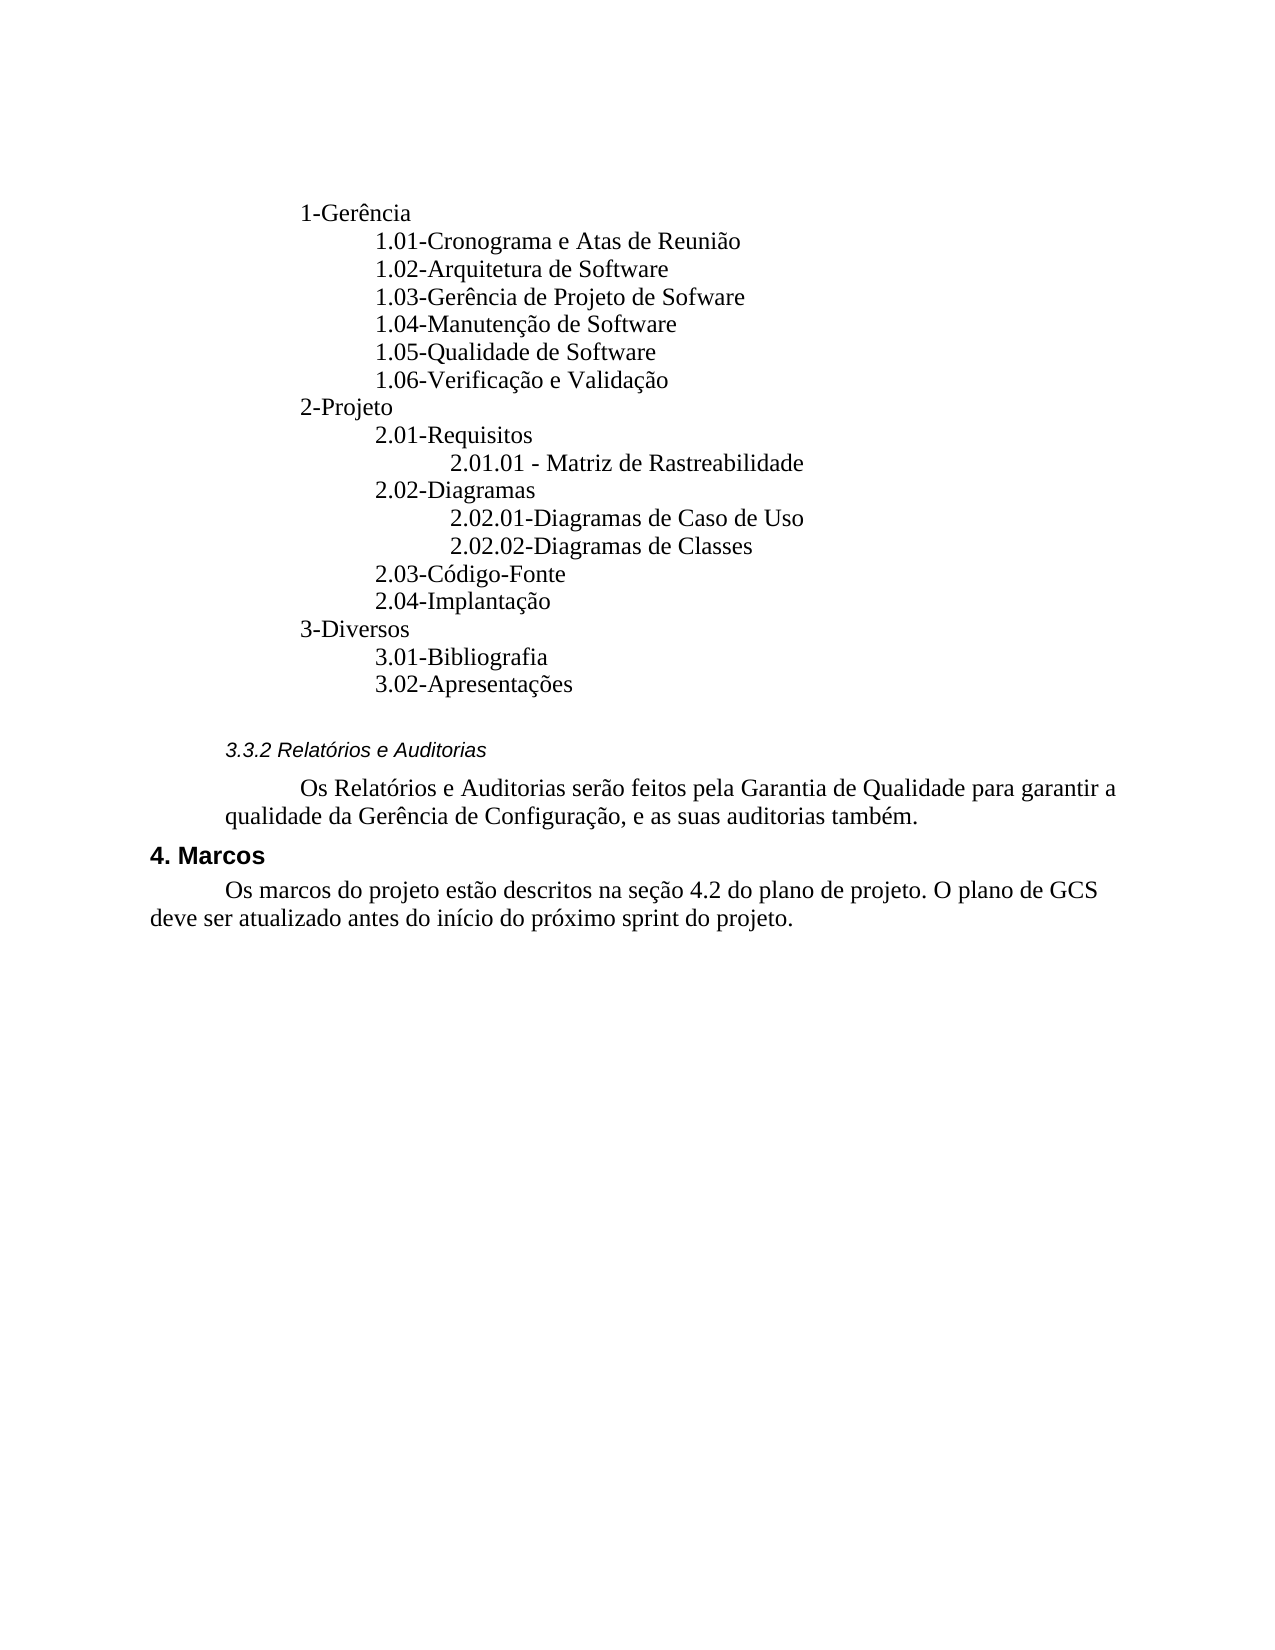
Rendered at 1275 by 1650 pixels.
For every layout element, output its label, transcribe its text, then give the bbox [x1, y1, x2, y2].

text 3.02-Apresentações [225, 671, 1125, 698]
text 3.01-Bibliografia [225, 643, 1125, 671]
text 1.03-Gerência de Projeto de Sofware [225, 283, 1125, 310]
text 1.01-Cronograma e Atas de Reunião [225, 227, 1125, 255]
subtitle 3.3.2 Relatórios e Auditorias [225, 738, 1125, 762]
text 1.06-Verificação e Validação [225, 366, 1125, 393]
text 2.04-Implantação [225, 587, 1125, 615]
text 2-Projeto [225, 393, 1125, 421]
text 2.01-Requisitos [225, 421, 1125, 449]
text 3-Diversos [225, 615, 1125, 643]
text 2.01.01 - Matriz de Rastreabilidade [225, 449, 1125, 477]
text 1-Gerência [225, 199, 1125, 227]
text 2.02.02-Diagramas de Classes [225, 532, 1125, 560]
subtitle 4. Marcos [150, 842, 1125, 870]
text 1.04-Manutenção de Software [225, 310, 1125, 338]
subtitle Os Relatórios e Auditorias serão feitos pela Garantia de Qualidade para garantir a qualidade da Gerência de Configuração, e as suas auditorias também. [225, 774, 1125, 830]
text 2.03-Código-Fonte [225, 560, 1125, 587]
text 1.02-Arquitetura de Software [225, 255, 1125, 283]
text Os marcos do projeto estão descritos na seção 4.2 do plano de projeto. O plano de GCS deve ser atualizado antes do início do próximo sprint do projeto. [150, 876, 1125, 932]
text 1.05-Qualidade de Software [225, 338, 1125, 366]
text 2.02-Diagramas [225, 477, 1125, 504]
text 2.02.01-Diagramas de Caso de Uso [225, 504, 1125, 532]
